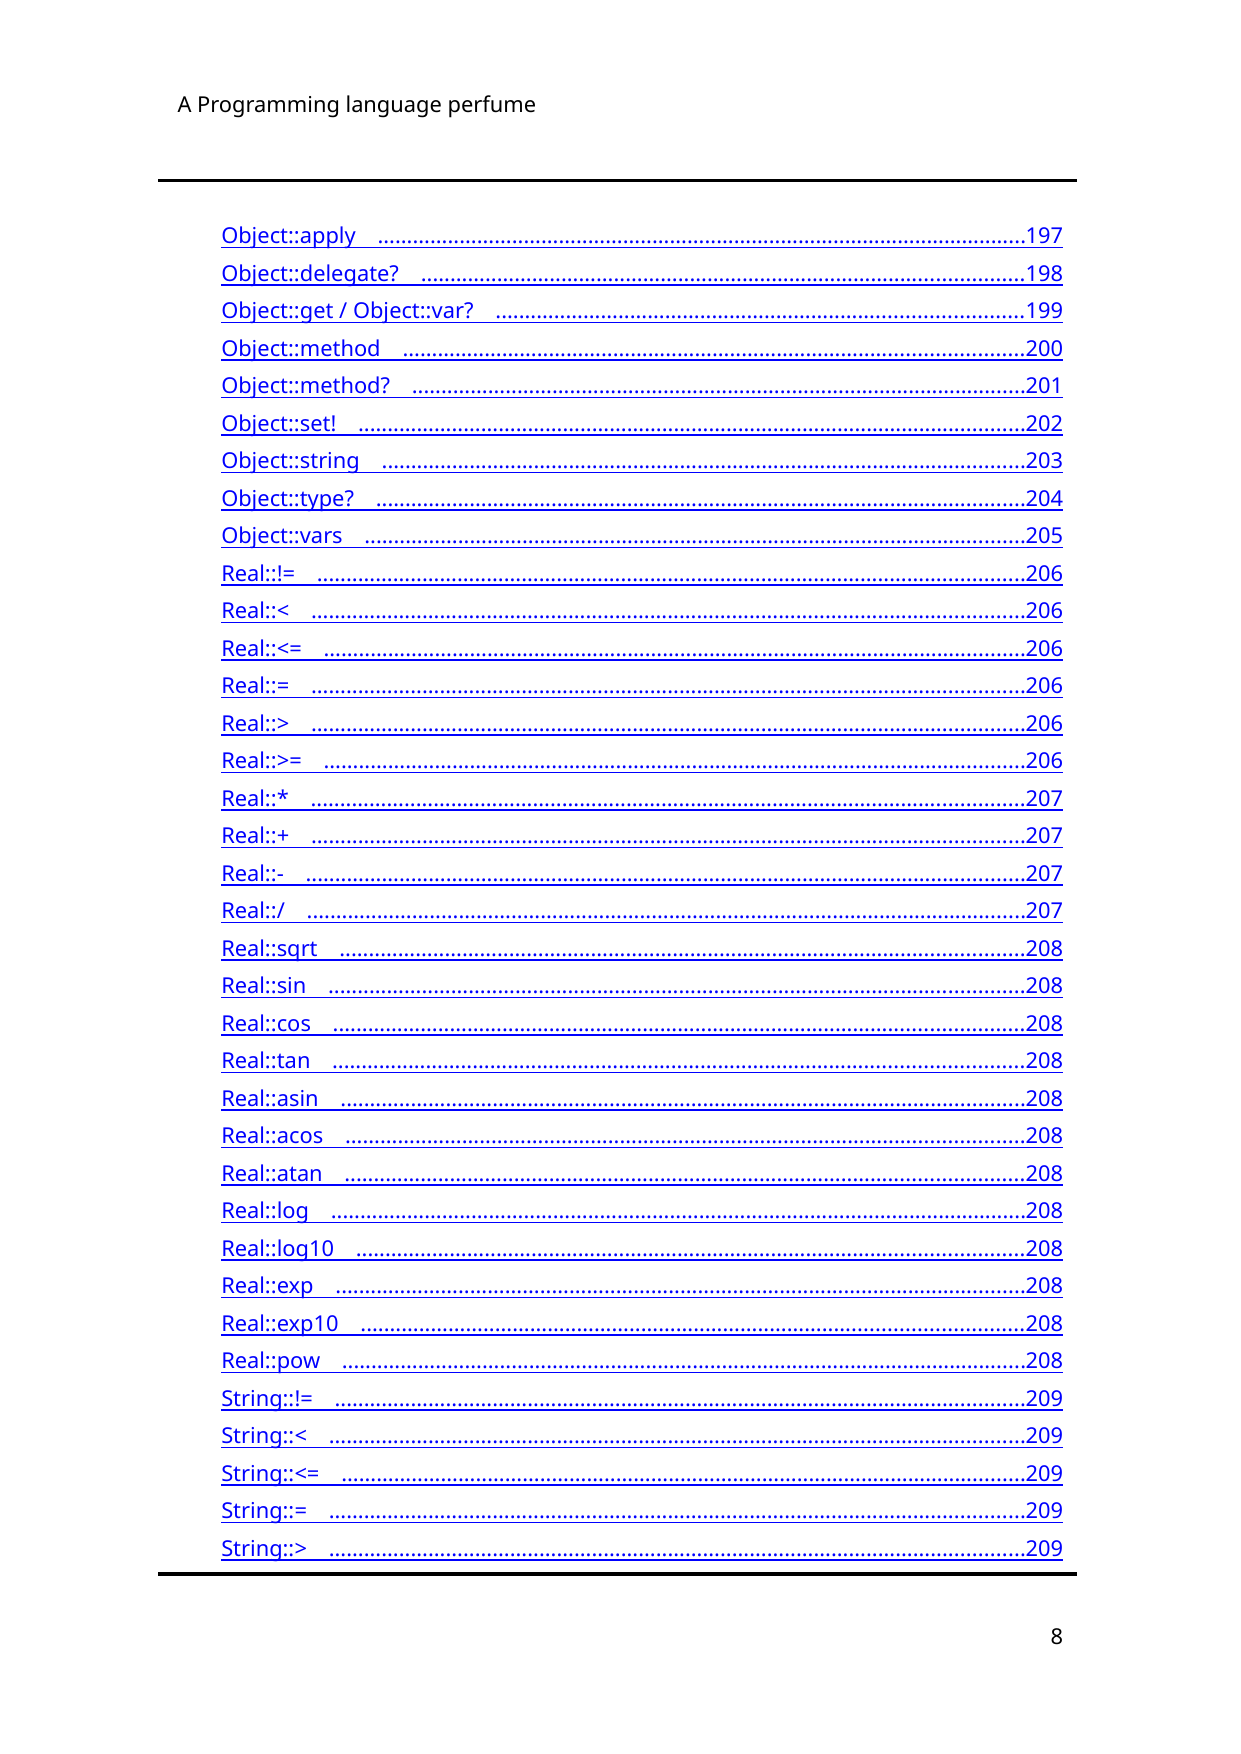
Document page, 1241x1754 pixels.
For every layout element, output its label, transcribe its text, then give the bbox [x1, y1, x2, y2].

text Real::exp 208 [221, 1267, 1063, 1297]
text String::< 209 [221, 1417, 1063, 1447]
text [221, 698, 1063, 704]
text [221, 1223, 1063, 1229]
text Real::<= 206 [221, 629, 1063, 659]
text Real::+ 207 [221, 817, 1063, 847]
text Object::method 200 [221, 329, 1063, 359]
text Real::= 206 [221, 667, 1063, 697]
text [221, 1561, 1063, 1567]
text [221, 1148, 1063, 1154]
text Real::asin 208 [221, 1079, 1063, 1109]
text [221, 736, 1063, 742]
text [221, 923, 1063, 929]
text [221, 1261, 1063, 1267]
text Real::/ 207 [221, 892, 1063, 922]
text [221, 1486, 1063, 1492]
text [221, 1373, 1063, 1379]
text [221, 436, 1063, 442]
text Real::sqrt 208 [221, 929, 1063, 959]
text [221, 361, 1063, 367]
text [221, 811, 1063, 817]
text [221, 398, 1063, 404]
text Real::log10 208 [221, 1229, 1063, 1259]
text Real::!= 206 [221, 554, 1063, 584]
text Object::vars 205 [221, 517, 1063, 547]
text [221, 623, 1063, 629]
text [221, 286, 1063, 292]
text [221, 998, 1063, 1004]
text [221, 248, 1063, 254]
text [221, 1336, 1063, 1342]
text String::> 209 [221, 1529, 1063, 1559]
text [221, 848, 1063, 854]
text Real::atan 208 [221, 1154, 1063, 1184]
text Real::pow 208 [221, 1342, 1063, 1372]
text [221, 473, 1063, 479]
text Real::- 207 [221, 854, 1063, 884]
text Real::sin 208 [221, 967, 1063, 997]
text Real::exp10 208 [221, 1304, 1063, 1334]
text [221, 511, 1063, 517]
text [221, 961, 1063, 967]
text [221, 1298, 1063, 1304]
text [221, 586, 1063, 592]
text Object::delegate? 198 [221, 254, 1063, 284]
text Object::get / Object::var? 199 [221, 292, 1063, 322]
text Real::> 206 [221, 704, 1063, 734]
text Object::string 203 [221, 442, 1063, 472]
text Object::method? 201 [221, 367, 1063, 397]
text [221, 1411, 1063, 1417]
text [221, 1186, 1063, 1192]
text Real::acos 208 [221, 1117, 1063, 1147]
text [221, 661, 1063, 667]
text String::!= 209 [221, 1379, 1063, 1409]
text [221, 886, 1063, 892]
text [221, 1111, 1063, 1117]
text Real::* 207 [221, 779, 1063, 809]
text [221, 1523, 1063, 1529]
text Real::< 206 [221, 592, 1063, 622]
text String::= 209 [221, 1492, 1063, 1522]
text Object::type? 204 [221, 479, 1063, 509]
text [221, 1448, 1063, 1454]
text Real::log 208 [221, 1192, 1063, 1222]
text Object::apply 197 [221, 217, 1063, 247]
text Object::set! 202 [221, 404, 1063, 434]
text [221, 548, 1063, 554]
text Real::>= 206 [221, 742, 1063, 772]
text String::<= 209 [221, 1454, 1063, 1484]
text Real::cos 208 [221, 1004, 1063, 1034]
text Real::tan 208 [221, 1042, 1063, 1072]
text [221, 1036, 1063, 1042]
text [221, 1073, 1063, 1079]
text [221, 773, 1063, 779]
text [221, 323, 1063, 329]
